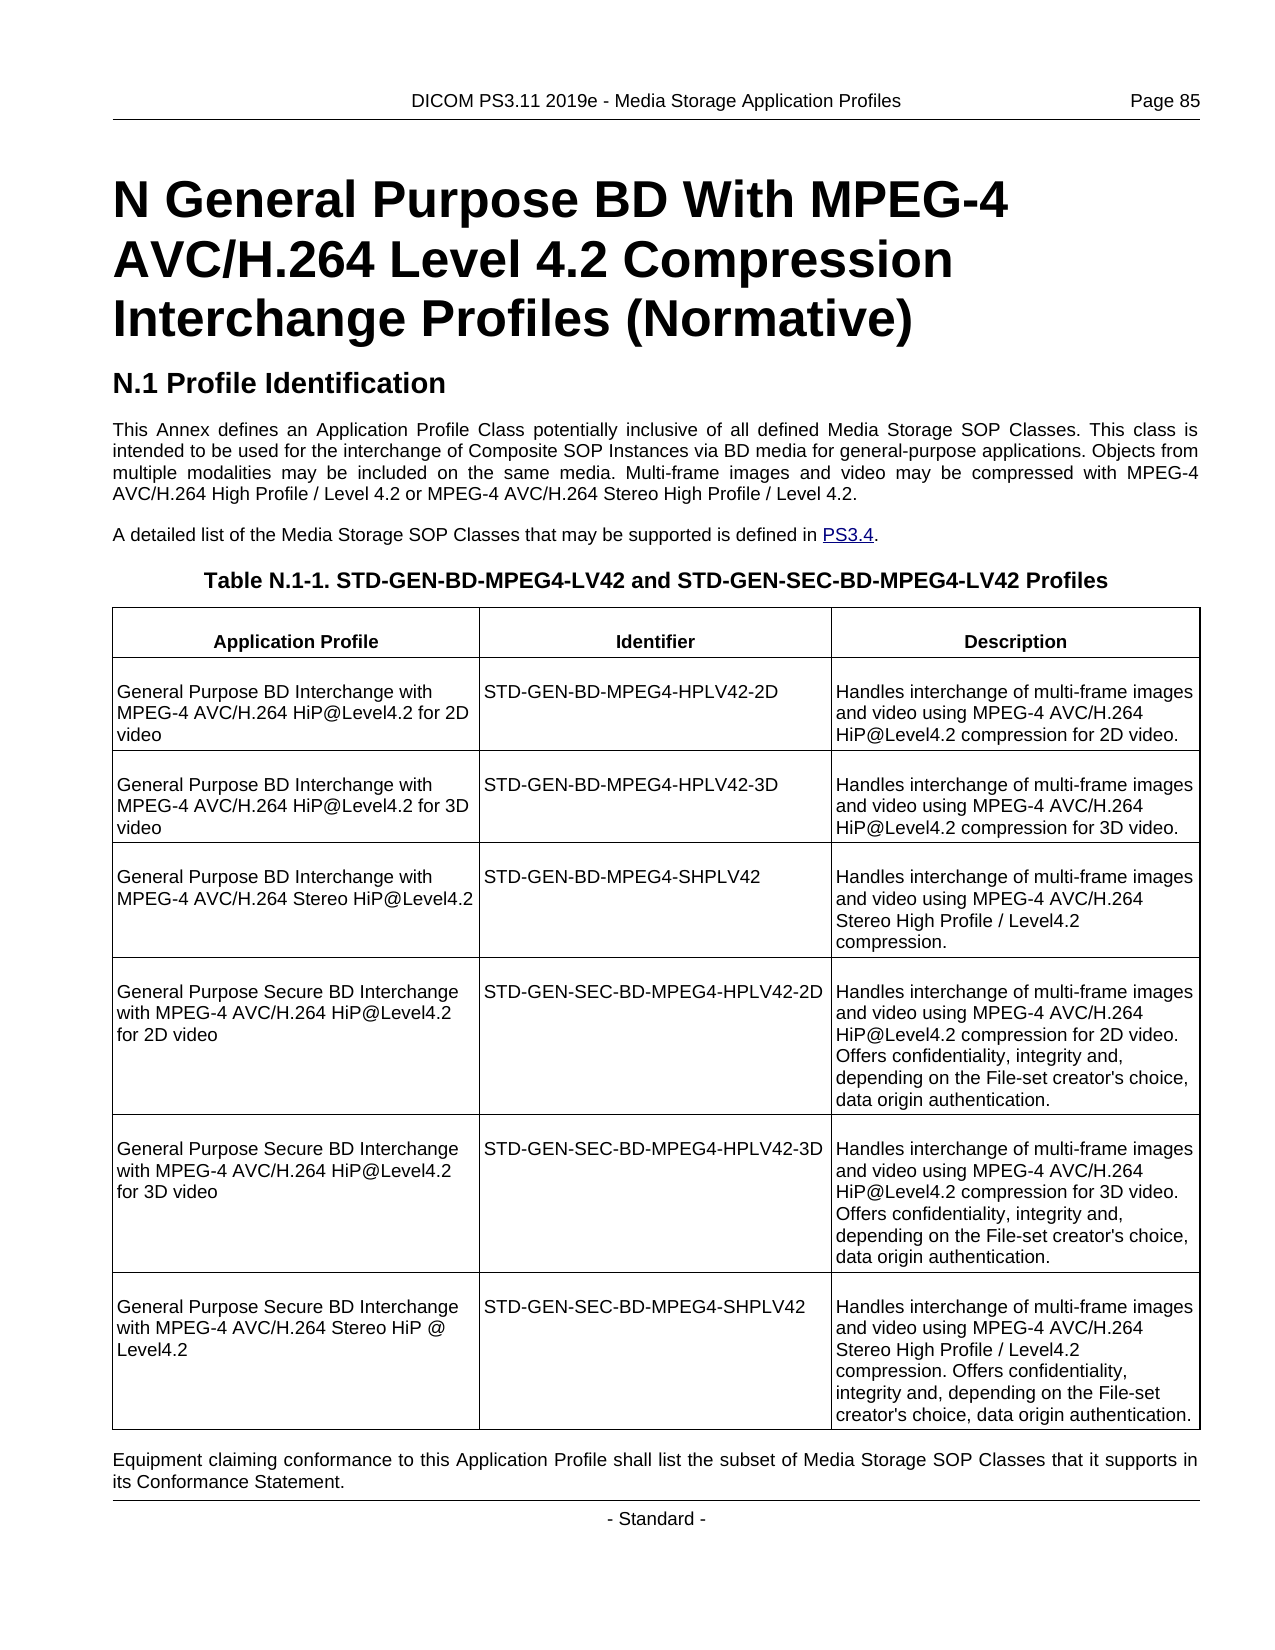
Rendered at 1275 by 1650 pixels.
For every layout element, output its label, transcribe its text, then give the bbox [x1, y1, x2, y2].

table_header Application Profile [113, 608, 479, 657]
table_cell Handles interchange of multi-frame images and video using MPEG-4 AVC/H.264 Stereo High Profile / Level4.2 compression. [832, 843, 1199, 957]
text This Annex defines an Application Profile Class potentially inclusive of all defined Media Storage SOP Classes. This class is intended to be used for the interchange of Composite SOP Instances via BD media for general-purpose applications. Objects from multiple modalities may be included on the same media. Multi-frame images and video may be compressed with MPEG-4 AVC/H.264 High Profile / Level 4.2 or MPEG-4 AVC/H.264 Stereo High Profile / Level 4.2. [112, 418, 1200, 505]
table_cell General Purpose BD Interchange with MPEG-4 AVC/H.264 Stereo HiP@Level4.2 [113, 843, 479, 957]
text N.1 Profile Identification [112, 366, 1200, 400]
table_cell STD-GEN-SEC-BD-MPEG4-HPLV42-2D [480, 958, 831, 1114]
table_cell STD-GEN-SEC-BD-MPEG4-HPLV42-3D [480, 1115, 831, 1272]
table_cell Handles interchange of multi-frame images and video using MPEG-4 AVC/H.264 HiP@Level4.2 compression for 3D video. [832, 751, 1199, 842]
table_cell STD-GEN-BD-MPEG4-SHPLV42 [480, 843, 831, 957]
table_header Description [832, 608, 1199, 657]
table_cell Handles interchange of multi-frame images and video using MPEG-4 AVC/H.264 HiP@Level4.2 compression for 3D video. Offers confidentiality, integrity and, depending on the File-set creator's choice, data origin authentication. [832, 1115, 1199, 1272]
table_cell General Purpose Secure BD Interchange with MPEG-4 AVC/H.264 HiP@Level4.2 for 3D video [113, 1115, 479, 1272]
text N General Purpose BD With MPEG-4 AVC/H.264 Level 4.2 Compression Interchange Profiles (Normative) [112, 169, 1200, 347]
table_cell STD-GEN-BD-MPEG4-HPLV42-2D [480, 658, 831, 749]
text Table N.1-1. STD-GEN-BD-MPEG4-LV42 and STD-GEN-SEC-BD-MPEG4-LV42 Profiles [112, 568, 1200, 593]
table_cell General Purpose Secure BD Interchange with MPEG-4 AVC/H.264 HiP@Level4.2 for 2D video [113, 958, 479, 1114]
table_cell General Purpose BD Interchange with MPEG-4 AVC/H.264 HiP@Level4.2 for 2D video [113, 658, 479, 749]
table_cell Handles interchange of multi-frame images and video using MPEG-4 AVC/H.264 HiP@Level4.2 compression for 2D video. [832, 658, 1199, 749]
table_cell General Purpose BD Interchange with MPEG-4 AVC/H.264 HiP@Level4.2 for 3D video [113, 751, 479, 842]
table_cell STD-GEN-BD-MPEG4-HPLV42-3D [480, 751, 831, 842]
table_cell General Purpose Secure BD Interchange with MPEG-4 AVC/H.264 Stereo HiP @ Level4.2 [113, 1273, 479, 1429]
table_cell Handles interchange of multi-frame images and video using MPEG-4 AVC/H.264 HiP@Level4.2 compression for 2D video. Offers confidentiality, integrity and, depending on the File-set creator's choice, data origin authentication. [832, 958, 1199, 1114]
text Equipment claiming conformance to this Application Profile shall list the subset of Media Storage SOP Classes that it supports in its Conformance Statement. [112, 1449, 1200, 1492]
text A detailed list of the Media Storage SOP Classes that may be supported is defined in PS3.4. [112, 523, 1200, 545]
table_cell STD-GEN-SEC-BD-MPEG4-SHPLV42 [480, 1273, 831, 1429]
table_cell Handles interchange of multi-frame images and video using MPEG-4 AVC/H.264 Stereo High Profile / Level4.2 compression. Offers confidentiality, integrity and, depending on the File-set creator's choice, data origin authentication. [832, 1273, 1199, 1429]
table_header Identifier [480, 608, 831, 657]
